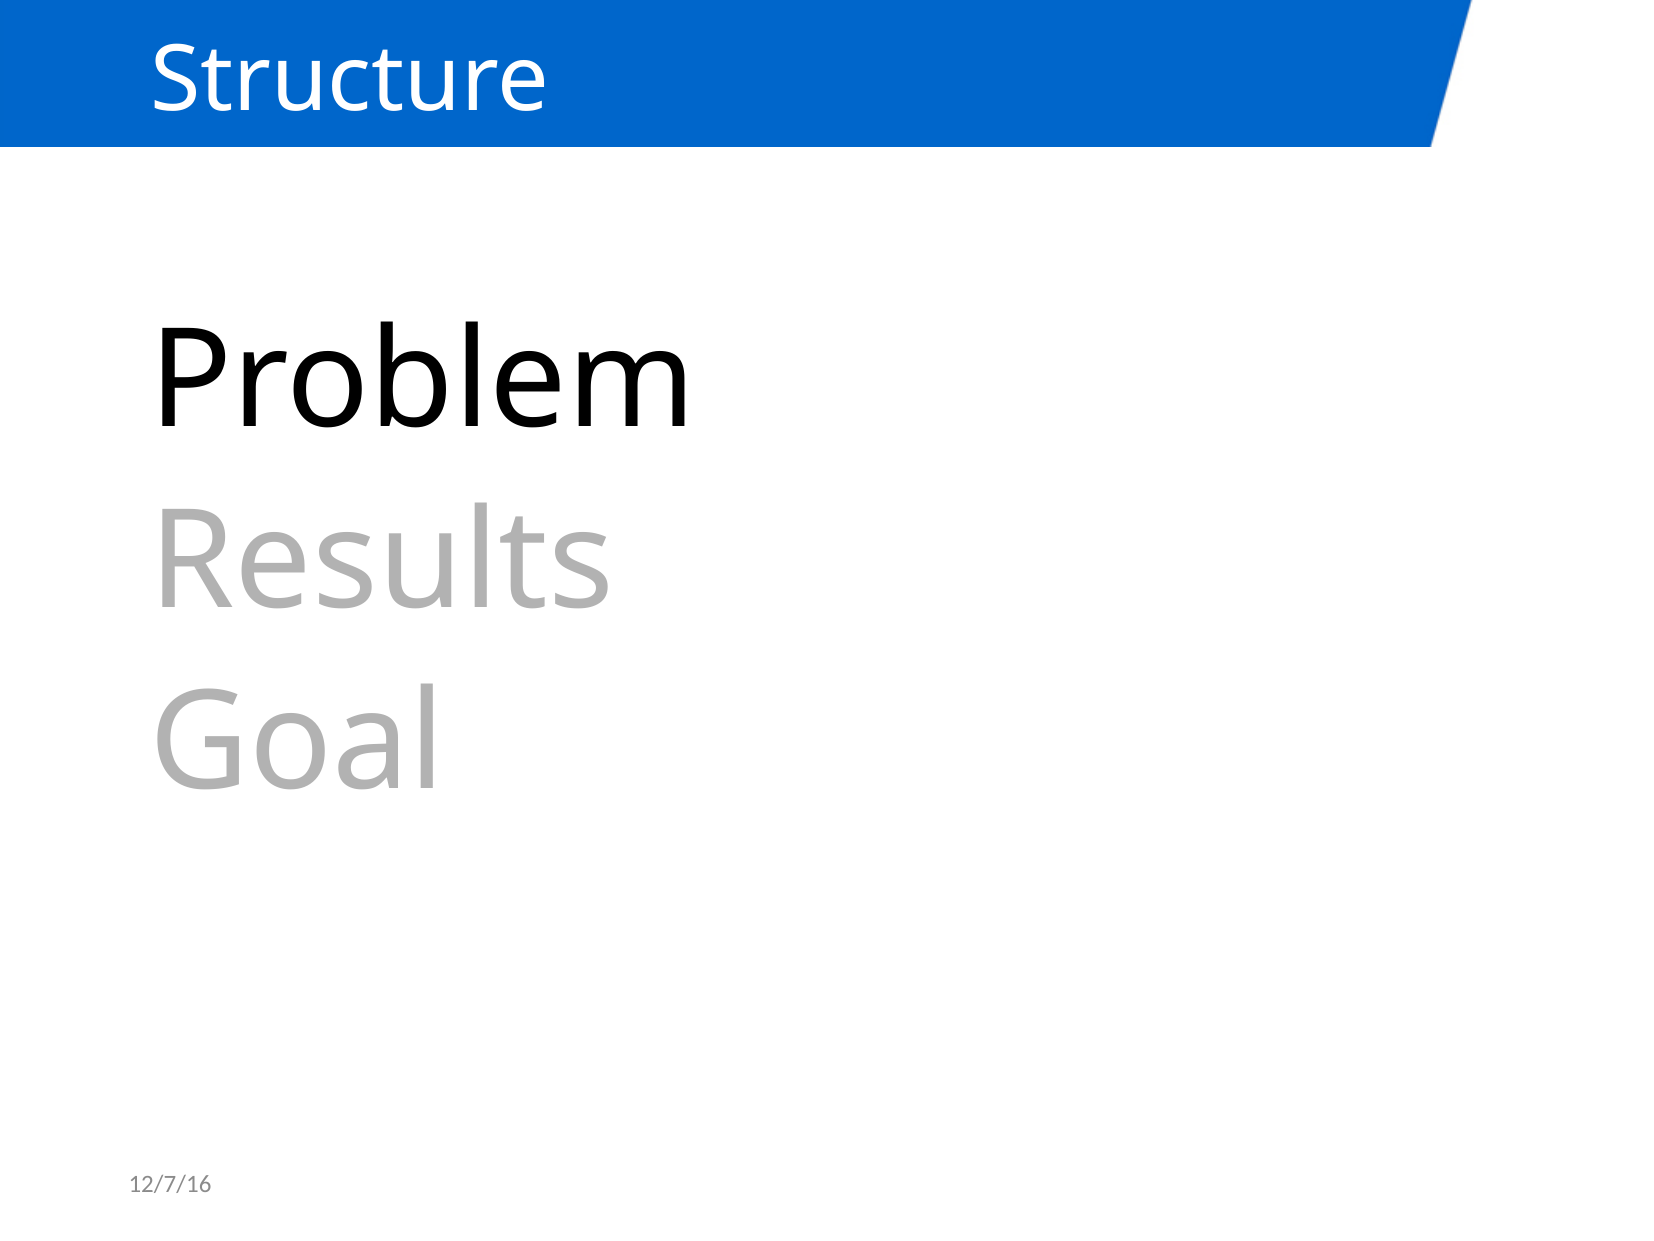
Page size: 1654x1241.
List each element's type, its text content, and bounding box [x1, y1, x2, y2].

picture [0, 0, 1474, 147]
title Structure [150, 15, 1448, 136]
list Problem Results Goal [149, 307, 1576, 1096]
